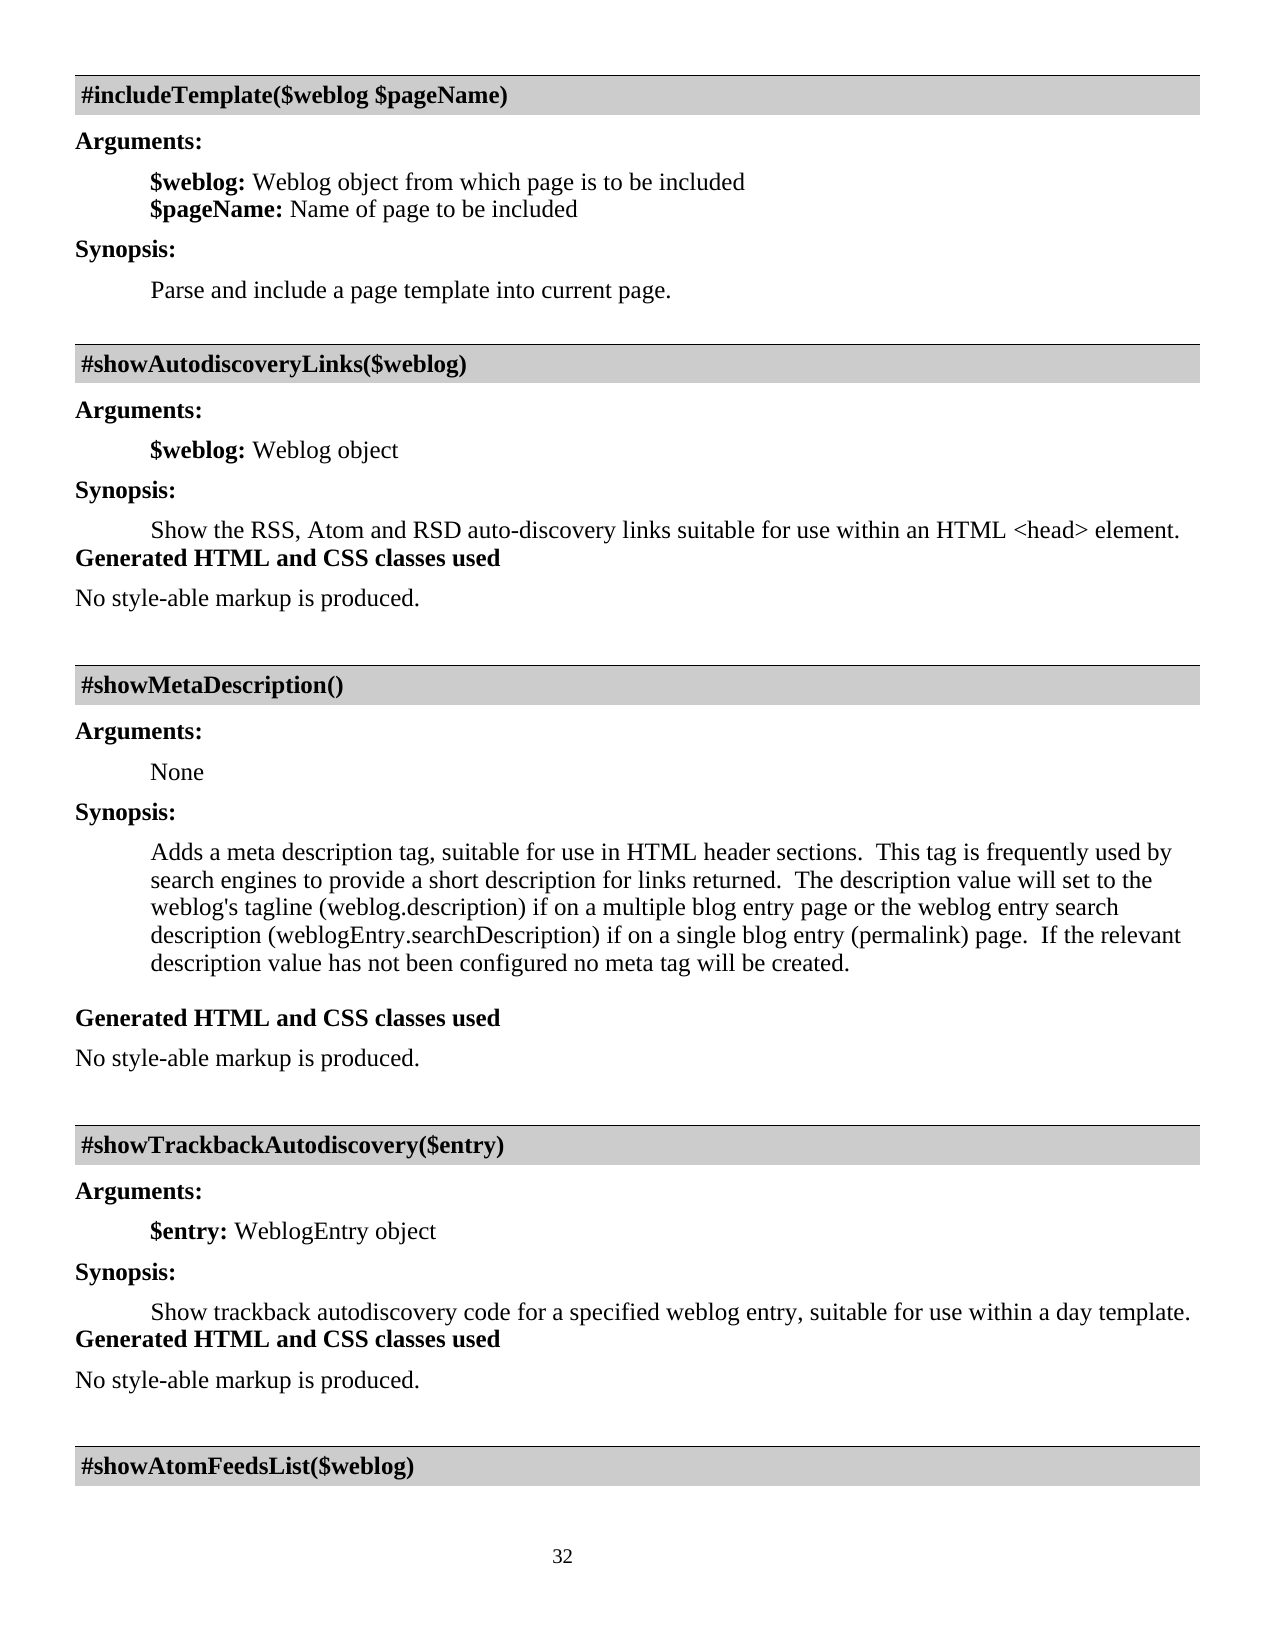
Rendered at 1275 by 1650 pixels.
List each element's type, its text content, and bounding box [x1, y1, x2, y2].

title #includeTemplate($weblog $pageName) [75, 76, 1200, 115]
text Generated HTML and CSS classes used [75, 544, 1200, 572]
text Generated HTML and CSS classes used [75, 1004, 1200, 1032]
text Synopsis: [75, 1258, 1200, 1285]
text Show the RSS, Atom and RSD auto-discovery links suitable for use within an HTML <head> element. [150, 517, 1200, 544]
title #showMetaDescription() [75, 666, 1200, 705]
text Parse and include a page template into current page. [150, 276, 1200, 303]
text $weblog: Weblog object from which page is to be included $pageName: Name of page to be included [75, 168, 1200, 223]
text Arguments: [75, 127, 1200, 155]
text Adds a meta description tag, suitable for use in HTML header sections. This tag is frequently used by [150, 838, 1200, 866]
text No style-able markup is produced. [75, 584, 1200, 612]
title #showAutodiscoveryLinks($weblog) [75, 345, 1200, 383]
text search engines to provide a short description for links returned. The description value will set to the [150, 866, 1200, 893]
text Arguments: [75, 396, 1200, 424]
title #showTrackbackAutodiscovery($entry) [75, 1126, 1200, 1165]
text Show trackback autodiscovery code for a specified weblog entry, suitable for use within a day template. [150, 1298, 1200, 1326]
text Synopsis: [75, 236, 1200, 263]
text weblog's tagline (weblog.description) if on a multiple blog entry page or the weblog entry search description (weblogEntry.searchDescription) if on a single blog entry (permalink) page. If the relevant description value has not been configured no meta tag will be created. [150, 893, 1200, 977]
text No style-able markup is produced. [75, 1366, 1200, 1393]
text No style-able markup is produced. [75, 1044, 1200, 1072]
text Arguments: [75, 1177, 1200, 1205]
title #showAtomFeedsList($weblog) [75, 1447, 1200, 1486]
text $entry: WeblogEntry object [75, 1217, 1200, 1245]
text $weblog: Weblog object [75, 436, 1200, 464]
text Synopsis: [75, 798, 1200, 826]
text Generated HTML and CSS classes used [75, 1326, 1200, 1353]
text None [75, 758, 1200, 785]
text Synopsis: [75, 476, 1200, 504]
text Arguments: [75, 717, 1200, 745]
